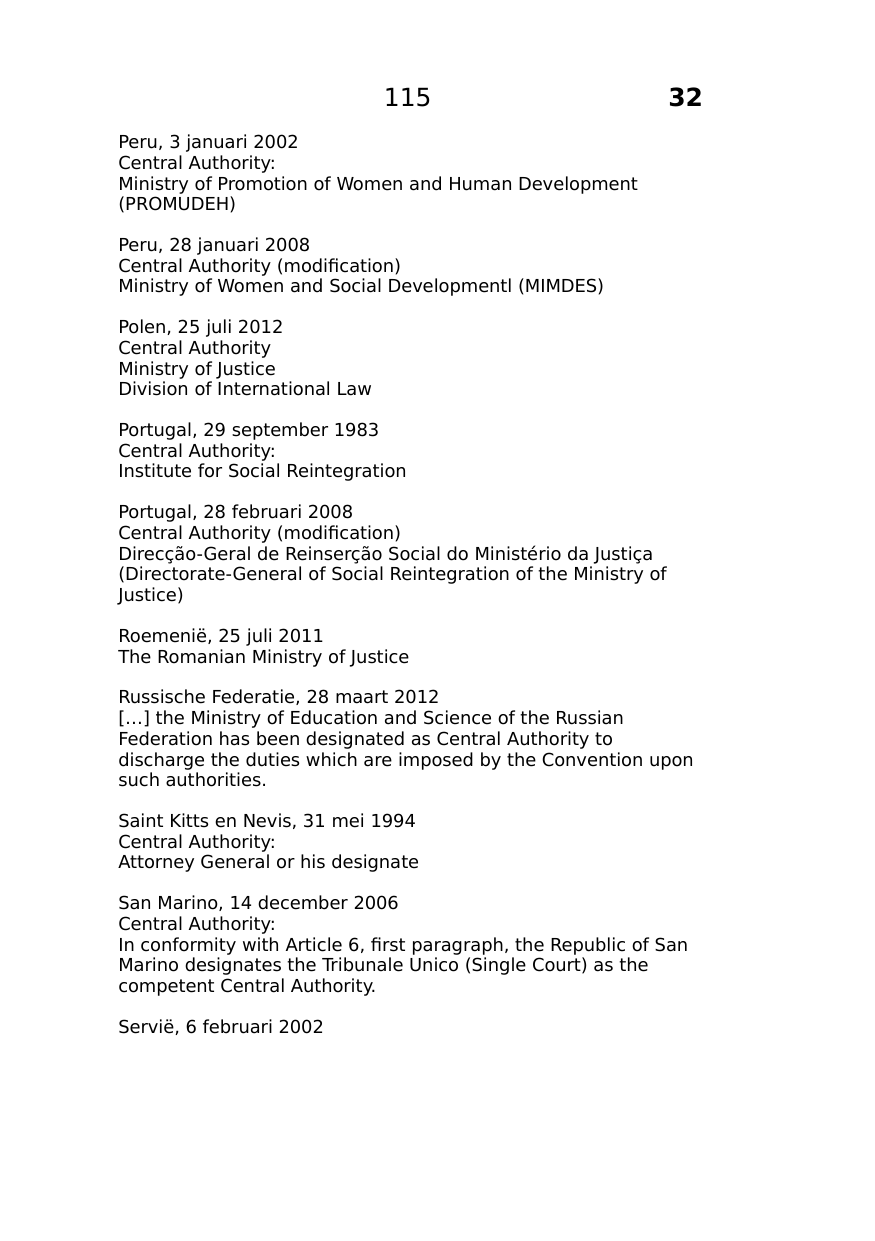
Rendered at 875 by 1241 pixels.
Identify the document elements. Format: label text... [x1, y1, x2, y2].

text Peru, 3 januari 2002 [118, 132, 703, 153]
text San Marino, 14 december 2006 [118, 893, 703, 914]
text Portugal, 29 september 1983 [118, 420, 703, 441]
text Central Authority: [118, 832, 703, 852]
text Saint Kitts en Nevis, 31 mei 1994 [118, 811, 703, 832]
text Central Authority: [118, 914, 703, 934]
text Ministry of Women and Social Developmentl (MIMDES) [118, 276, 703, 297]
text Central Authority (modification) [118, 256, 703, 276]
text Portugal, 28 februari 2008 [118, 502, 703, 523]
text The Romanian Ministry of Justice [118, 646, 703, 667]
text Servië, 6 februari 2002 [118, 1017, 703, 1037]
text Central Authority: [118, 441, 703, 461]
text Central Authority: [118, 153, 703, 173]
text Polen, 25 juli 2012 [118, 317, 703, 338]
text Central Authority [118, 338, 703, 358]
text In conformity with Article 6, first paragraph, the Republic of San Marino designates the Tribunale Unico (Single Court) as the competent Central Authority. [118, 934, 703, 997]
text Russische Federatie, 28 maart 2012 [118, 687, 703, 708]
text […] the Ministry of Education and Science of the Russian Federation has been designated as Central Authority to discharge the duties which are imposed by the Convention upon such authorities. [118, 708, 703, 791]
text Ministry of Justice [118, 358, 703, 379]
text (Directorate-General of Social Reintegration of the Ministry of Justice) [118, 564, 703, 606]
text Attorney General or his designate [118, 852, 703, 873]
text Roemenië, 25 juli 2011 [118, 626, 703, 646]
text Peru, 28 januari 2008 [118, 235, 703, 256]
text Division of International Law [118, 379, 703, 400]
text Ministry of Promotion of Women and Human Development (PROMUDEH) [118, 173, 703, 215]
text Direcção-Geral de Reinserção Social do Ministério da Justiça [118, 543, 703, 564]
text Institute for Social Reintegration [118, 461, 703, 482]
text Central Authority (modification) [118, 523, 703, 543]
